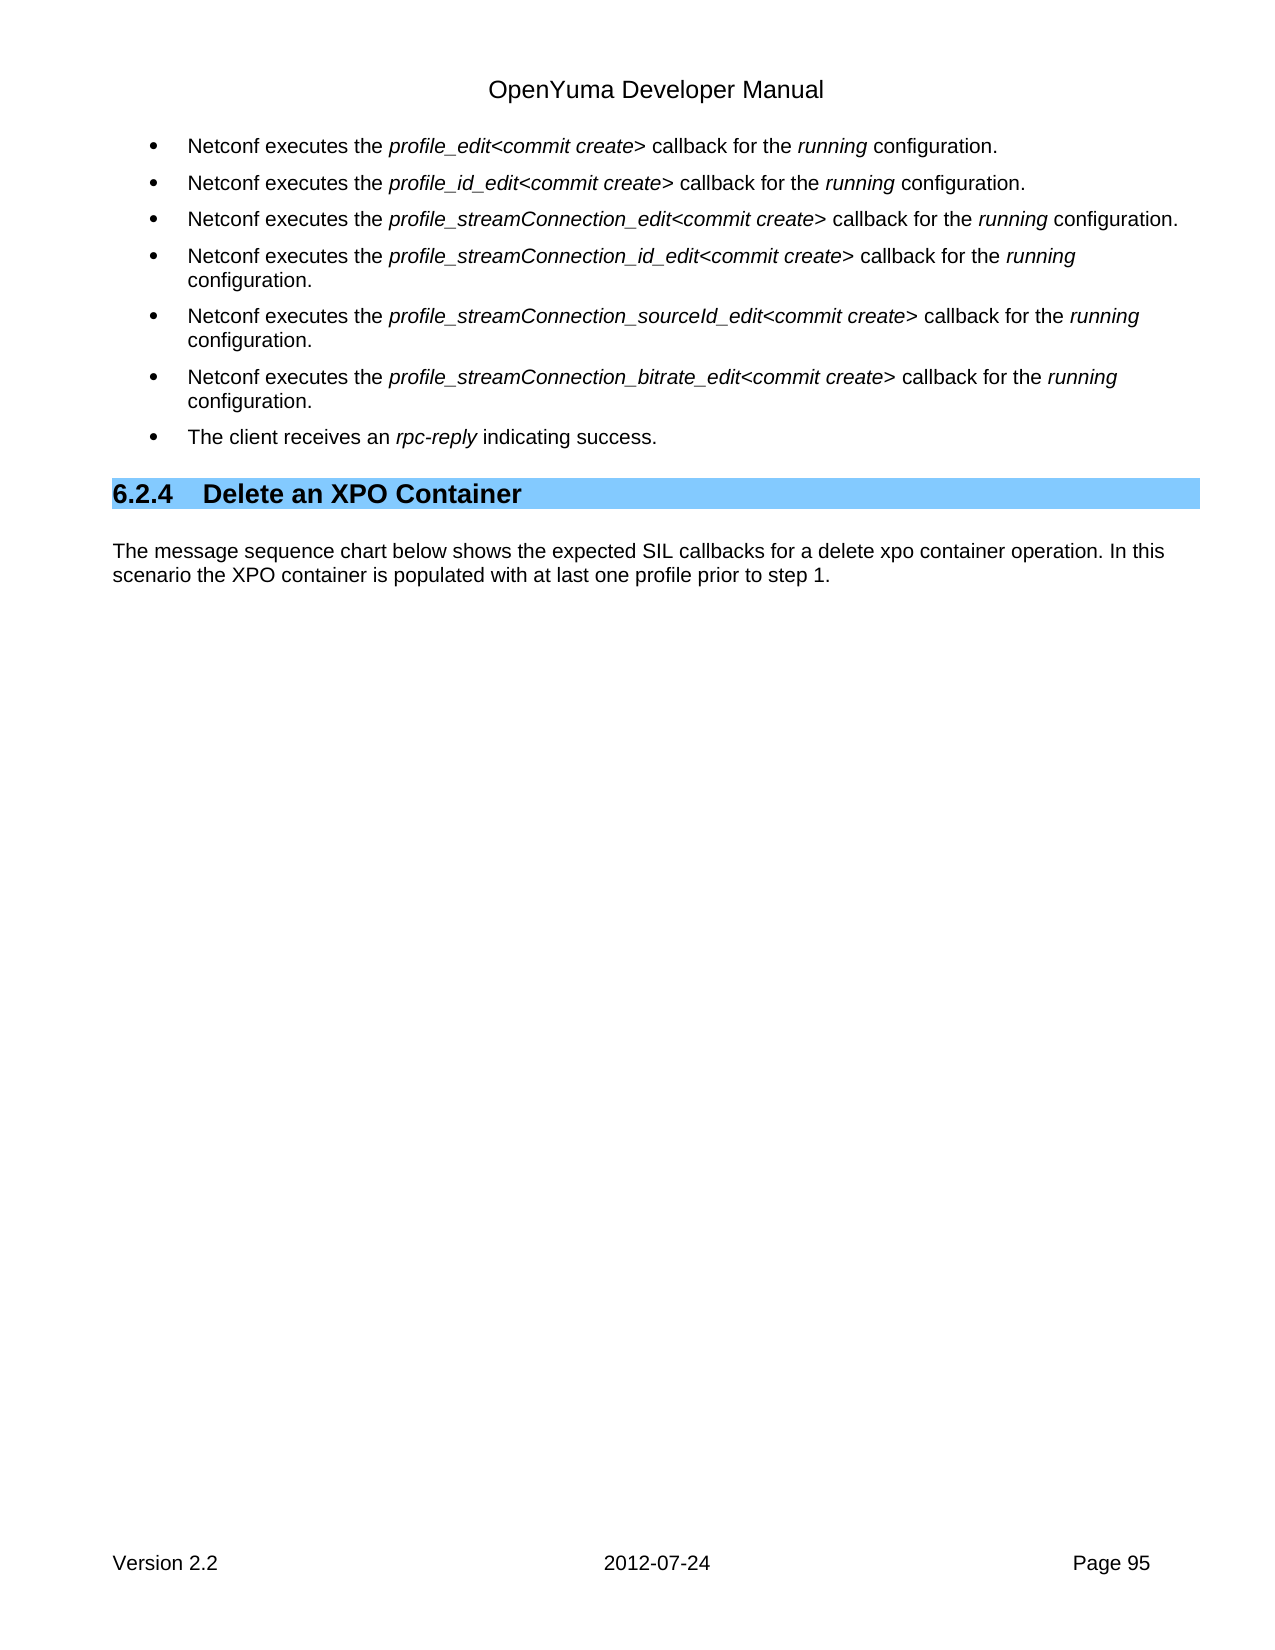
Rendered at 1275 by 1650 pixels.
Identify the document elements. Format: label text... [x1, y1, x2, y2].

list Netconf executes the profile_streamConnection_bitrate_edit<commit create> callback for the running configuration. [150, 364, 1200, 412]
list Netconf executes the profile_streamConnection_id_edit<commit create> callback for the running configuration. [150, 243, 1200, 291]
list Netconf executes the profile_id_edit<commit create> callback for the running configuration. [150, 170, 1200, 194]
list The client receives an rpc-reply indicating success. [150, 425, 1200, 449]
list Netconf executes the profile_streamConnection_edit<commit create> callback for the running configuration. [150, 207, 1200, 231]
subtitle Delete an XPO Container [112, 478, 1200, 509]
text The message sequence chart below shows the expected SIL callbacks for a delete xpo container operation. In this scenario the XPO container is populated with at last one profile prior to step 1. [112, 539, 1200, 587]
list Netconf executes the profile_streamConnection_sourceId_edit<commit create> callback for the running configuration. [150, 304, 1200, 352]
list Netconf executes the profile_edit<commit create> callback for the running configuration. [150, 134, 1200, 158]
